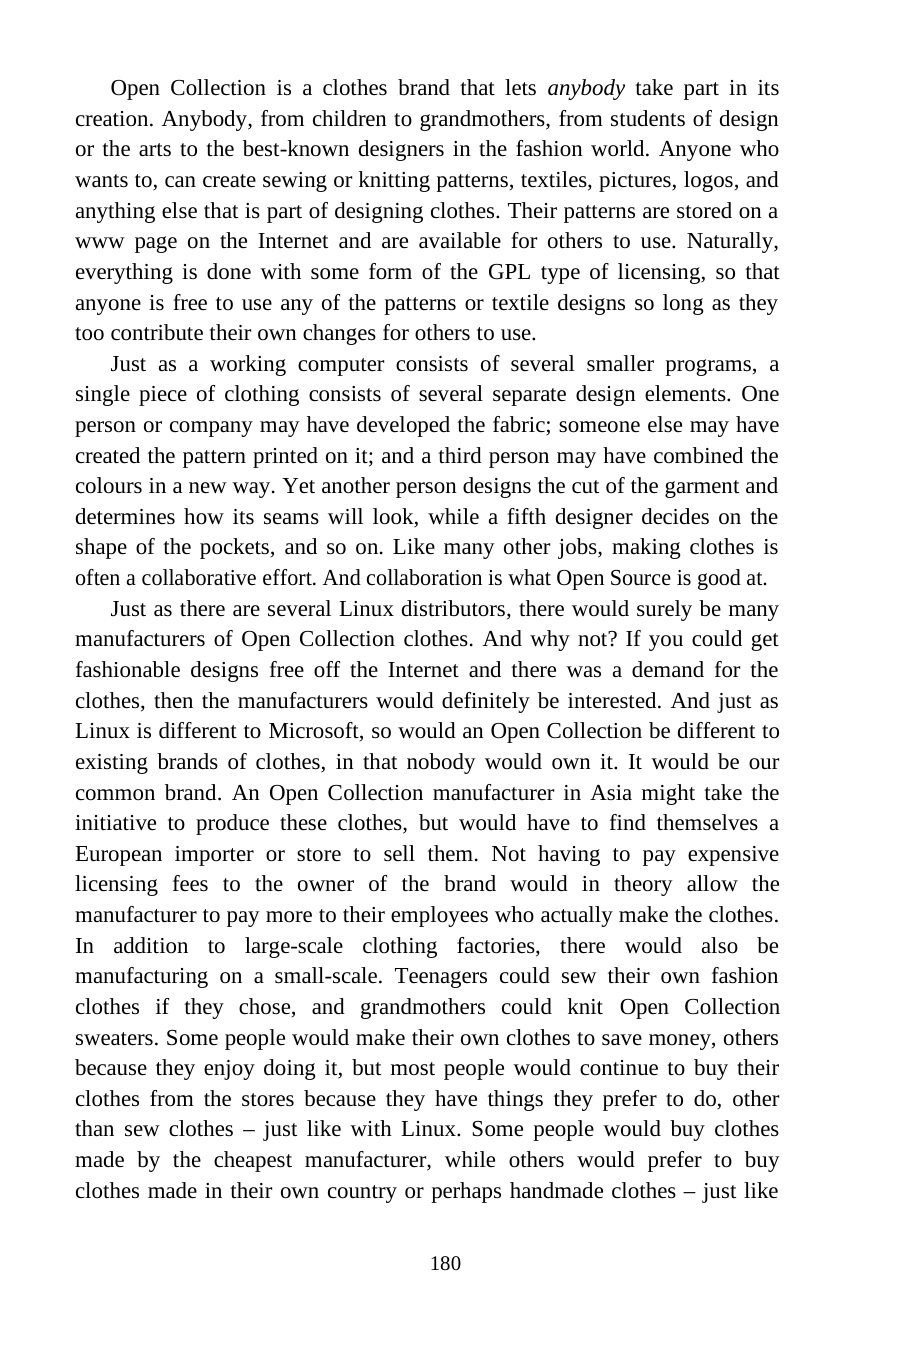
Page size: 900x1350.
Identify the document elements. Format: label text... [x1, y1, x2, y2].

text Just as a working computer consists of several smaller programs, a single piece of clothing consists of several separate design elements. One person or company may have developed the fabric; someone else may have created the pattern printed on it; and a third person may have combined the colours in a new way. Yet another person designs the cut of the garment and determines how its seams will look, while a fifth designer decides on the shape of the pockets, and so on. Like many other jobs, making clothes is often a collaborative effort. And collaboration is what Open Source is good at. [75, 351, 780, 591]
text Open Collection is a clothes brand that lets anybody take part in its creation. Anybody, from children to grandmothers, from students of design or the arts to the best-known designers in the fashion world. Anyone who wants to, can create sewing or knitting patterns, textiles, pictures, logos, and anything else that is part of designing clothes. Their patterns are stored on a www page on the Internet and are available for others to use. Naturally, everything is done with some form of the GPL type of licensing, so that anyone is free to use any of the patterns or textile designs so long as they too contribute their own changes for others to use. [75, 75, 780, 346]
text Just as there are several Linux distributors, there would surely be many manufacturers of Open Collection clothes. And why not? If you could get fashionable designs free off the Internet and there was a demand for the clothes, then the manufacturers would definitely be interested. And just as Linux is different to Microsoft, so would an Open Collection be different to existing brands of clothes, in that nobody would own it. It would be our common brand. An Open Collection manufacturer in Asia might take the initiative to produce these clothes, but would have to find themselves a European importer or store to sell them. Not having to pay expensive licensing fees to the owner of the brand would in theory allow the manufacturer to pay more to their employees who actually make the clothes. In addition to large-scale clothing factories, there would also be manufacturing on a small-scale. Teenagers could sew their own fashion clothes if they chose, and grandmothers could knit Open Collection sweaters. Some people would make their own clothes to save money, others because they enjoy doing it, but most people would continue to buy their clothes from the stores because they have things they prefer to do, other than sew clothes – just like with Linux. Some people would buy clothes made by the cheapest manufacturer, while others would prefer to buy clothes made in their own country or perhaps handmade clothes – just like [75, 596, 780, 1203]
